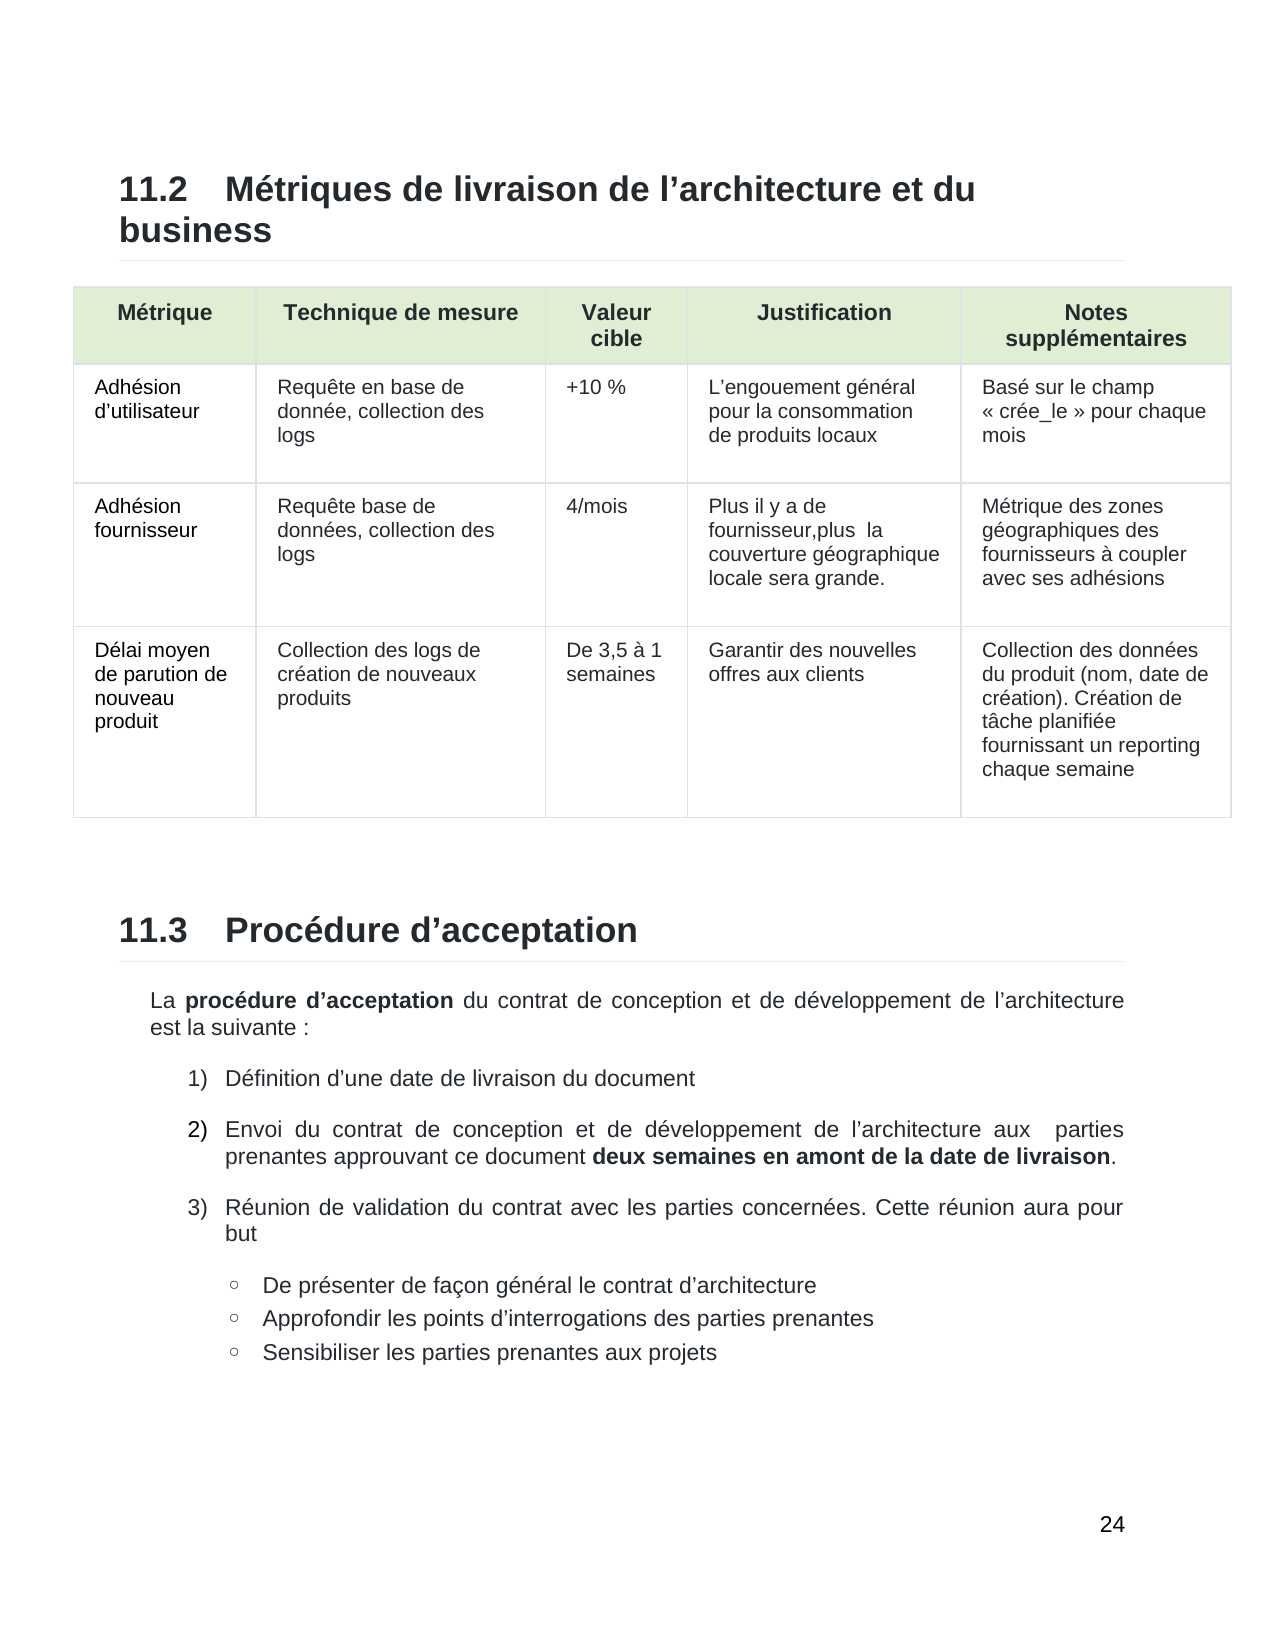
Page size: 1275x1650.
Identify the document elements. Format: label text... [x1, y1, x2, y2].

table_cell Adhésion d’utilisateur [74, 365, 255, 482]
table_cell Collection des logs de création de nouveaux produits [257, 627, 545, 817]
table_header Valeur cible [546, 288, 687, 363]
table_header Justification [688, 288, 960, 363]
table_cell Basé sur le champ « crée_le » pour chaque mois [962, 365, 1230, 482]
table_cell Requête base de données, collection des logs [257, 484, 545, 626]
subtitle Métriques de livraison de l’architecture et du business [119, 168, 1125, 260]
list Sensibiliser les parties prenantes aux projets [225, 1339, 1125, 1365]
table_cell Métrique des zones géographiques des fournisseurs à coupler avec ses adhésions [962, 484, 1230, 626]
text La procédure d’acceptation du contrat de conception et de développement de l’architecture est la suivante : [150, 987, 1125, 1040]
list Envoi du contrat de conception et de développement de l’architecture aux parties prenantes approuvant ce document deux semaines en amont de la date de livraison. [187, 1116, 1125, 1169]
table_header Technique de mesure [257, 288, 545, 363]
table_cell Plus il y a de fournisseur,plus la couverture géographique locale sera grande. [688, 484, 960, 626]
list Réunion de validation du contrat avec les parties concernées. Cette réunion aura pour but [187, 1194, 1125, 1247]
table_cell Délai moyen de parution de nouveau produit [74, 627, 255, 817]
table_cell Requête en base de donnée, collection des logs [257, 365, 545, 482]
table_cell Garantir des nouvelles offres aux clients [688, 627, 960, 817]
table_cell Adhésion fournisseur [74, 484, 255, 626]
table_cell Collection des données du produit (nom, date de création). Création de tâche planifiée fournissant un reporting chaque semaine [962, 627, 1230, 817]
table_cell 4/mois [546, 484, 687, 626]
list Approfondir les points d’interrogations des parties prenantes [225, 1305, 1125, 1332]
table_cell De 3,5 à 1 semaines [546, 627, 687, 817]
table_header Notes supplémentaires [962, 288, 1230, 363]
list De présenter de façon général le contrat d’architecture [225, 1272, 1125, 1298]
table_header Métrique [74, 288, 255, 363]
table_cell L’engouement général pour la consommation de produits locaux [688, 365, 960, 482]
table_cell +10 % [546, 365, 687, 482]
subtitle Procédure d’acceptation [119, 909, 1125, 961]
list Définition d’une date de livraison du document [187, 1065, 1125, 1091]
